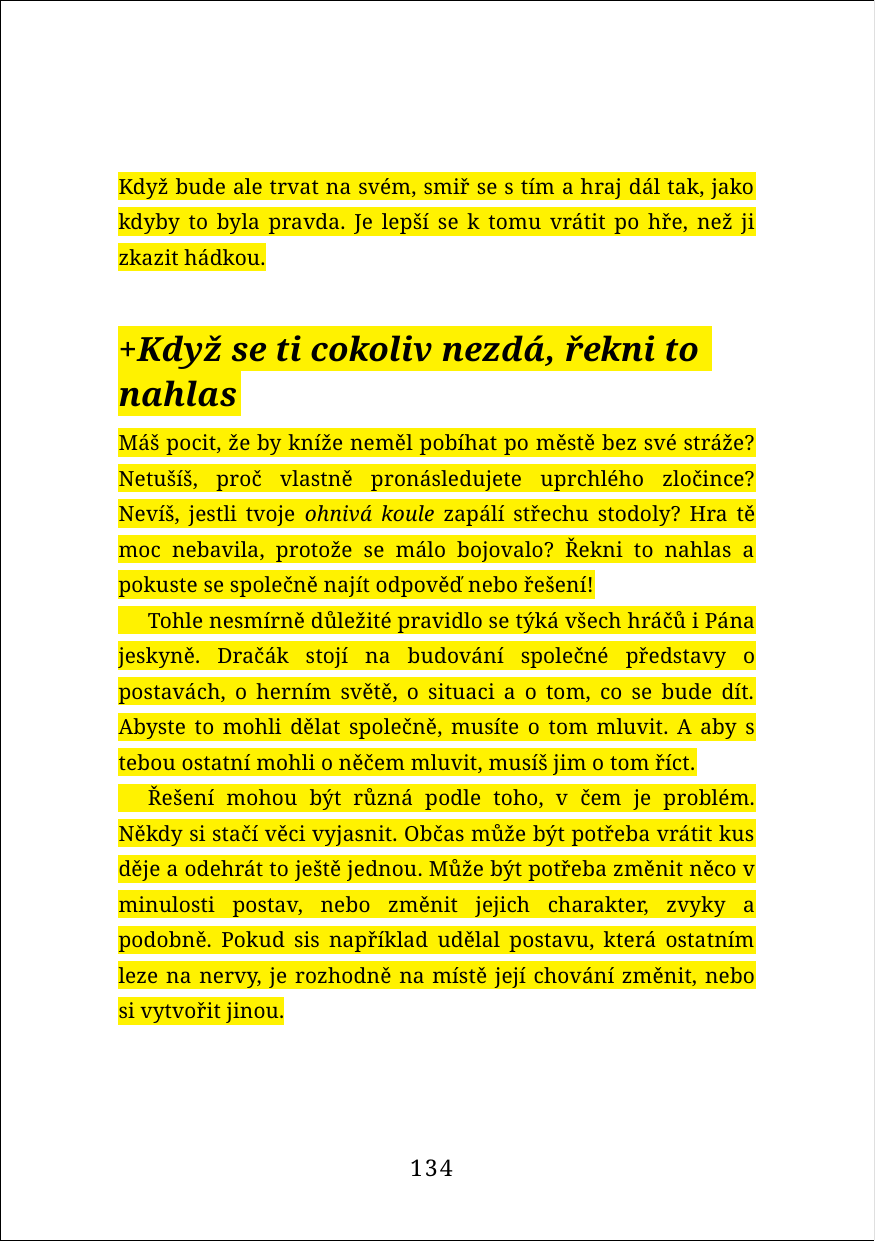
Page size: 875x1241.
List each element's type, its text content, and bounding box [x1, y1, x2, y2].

text Máš pocit, že by kníže neměl pobíhat po městě bez své stráže? Netušíš, proč vlastně pronásledujete uprchlého zločince? Nevíš, jestli tvoje ohnivá koule zapálí střechu stodoly? Hra tě moc nebavila, protože se málo bojovalo? Řekni to nahlas a pokuste se společně najít odpověď nebo řešení! Tohle nesmírně důležité pravidlo se týká všech hráčů i Pána jeskyně. Dračák stojí na budování společné představy o postavách, o herním světě, o situaci a o tom, co se bude dít. Abyste to mohli dělat společně, musíte o tom mluvit. A aby s tebou ostatní mohli o něčem mluvit, musíš jim o tom říct. Řešení mohou být různá podle toho, v čem je problém. Někdy si stačí věci vyjasnit. Občas může být potřeba vrátit kus děje a odehrát to ještě jednou. Může být potřeba změnit něco v minulosti postav, nebo změnit jejich charakter, zvyky a podobně. Pokud sis například udělal postavu, která ostatním leze na nervy, je rozhodně na místě její chování změnit, nebo si vytvořit jinou. [118, 428, 756, 1025]
text Když bude ale trvat na svém, smiř se s tím a hraj dál tak, jako kdyby to byla pravda. Je lepší se k tomu vrátit po hře, než ji zkazit hádkou. [118, 172, 756, 271]
subtitle +Když se ti cokoliv nezdá, řekni to nahlas [118, 326, 756, 416]
